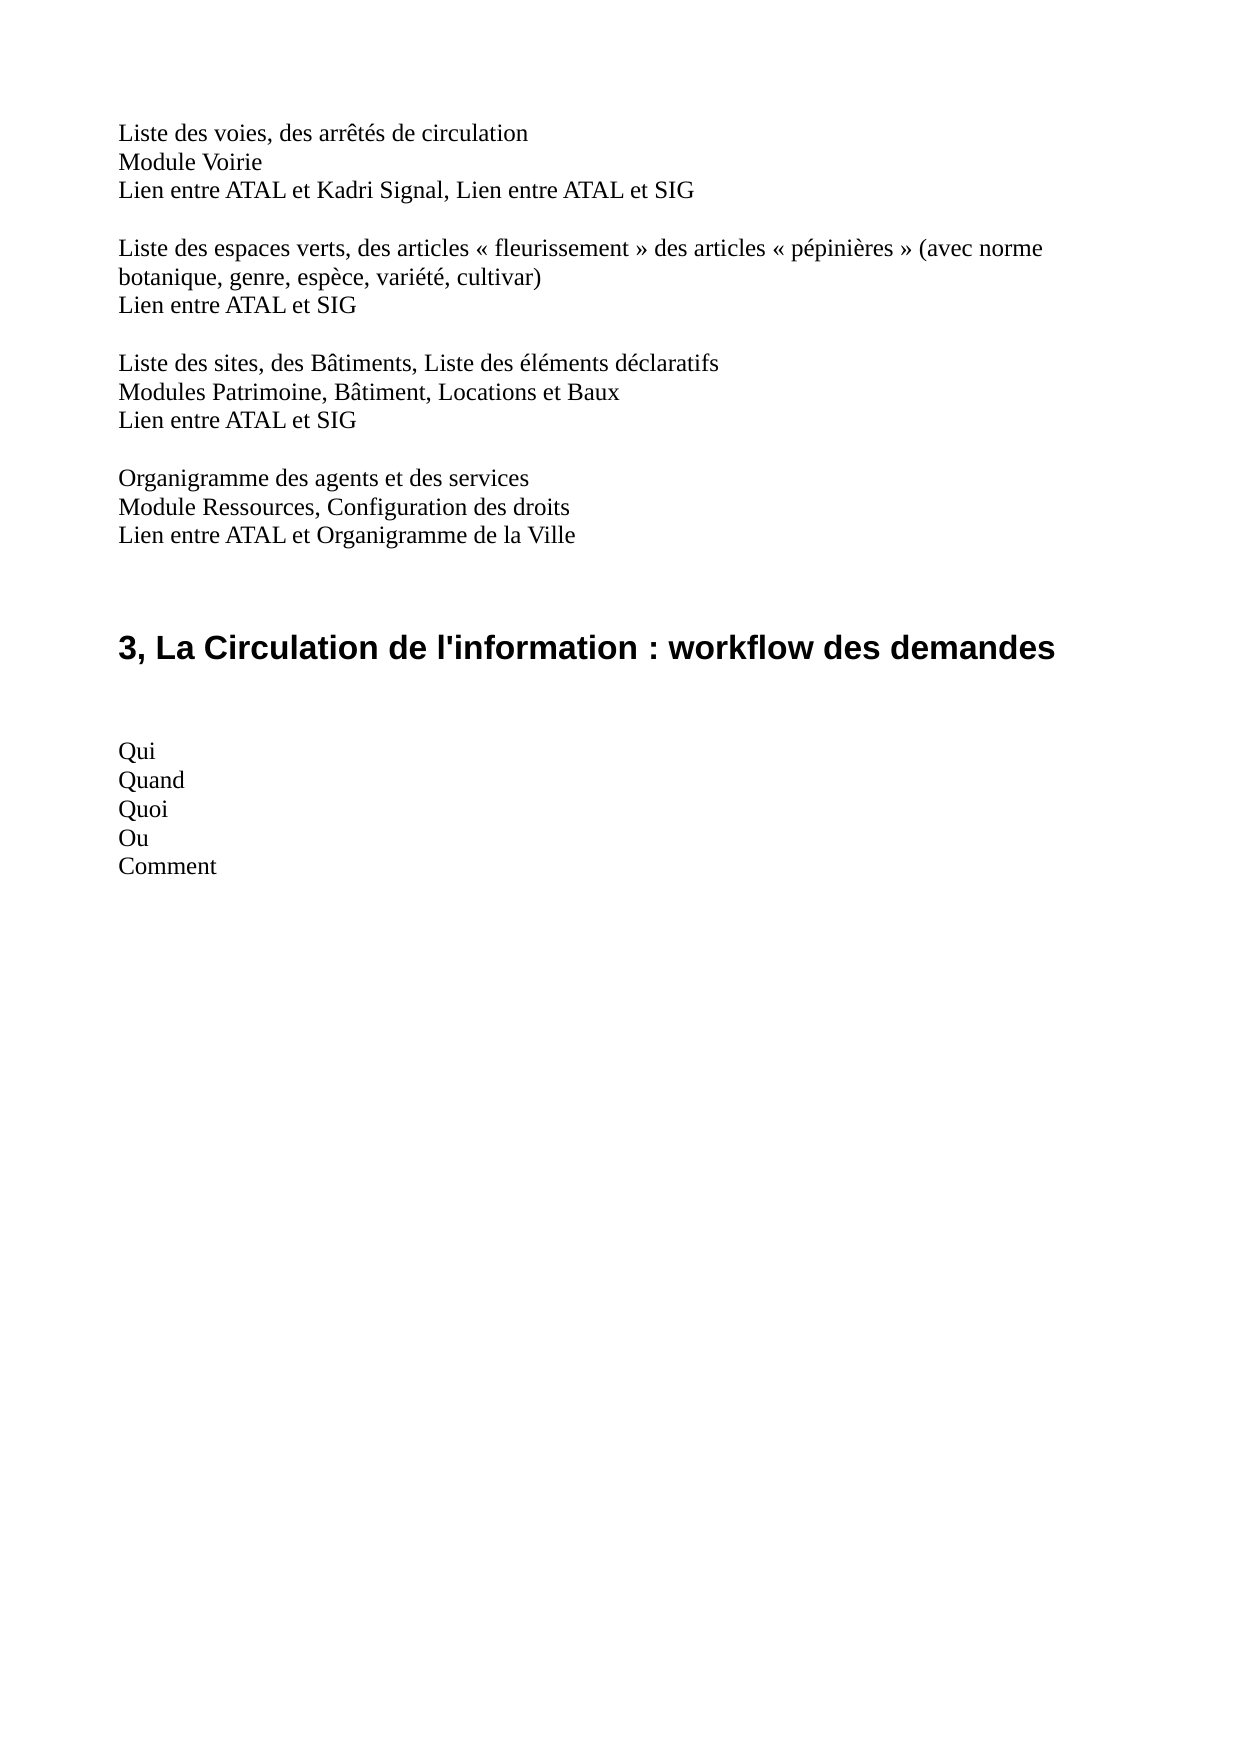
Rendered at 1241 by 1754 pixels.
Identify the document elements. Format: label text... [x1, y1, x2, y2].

text Liste des espaces verts, des articles « fleurissement » des articles « pépinières » (avec norme botanique, genre, espèce, variété, cultivar) [118, 233, 1122, 291]
text Comment [118, 851, 1122, 880]
text Qui [118, 736, 1122, 765]
text Lien entre ATAL et Kadri Signal, Lien entre ATAL et SIG [118, 176, 1122, 204]
text Quand [118, 765, 1122, 794]
text Lien entre ATAL et Organigramme de la Ville [118, 521, 1122, 549]
text Organigramme des agents et des services [118, 463, 1122, 492]
text Modules Patrimoine, Bâtiment, Locations et Baux [118, 377, 1122, 406]
subtitle 3, La Circulation de l'information : workflow des demandes [118, 628, 1122, 666]
text Lien entre ATAL et SIG [118, 406, 1122, 434]
text Quoi [118, 794, 1122, 823]
text Module Ressources, Configuration des droits [118, 492, 1122, 521]
text Liste des voies, des arrêtés de circulation [118, 118, 1122, 147]
text Module Voirie [118, 147, 1122, 176]
text Ou [118, 823, 1122, 851]
text Liste des sites, des Bâtiments, Liste des éléments déclaratifs [118, 348, 1122, 377]
text Lien entre ATAL et SIG [118, 291, 1122, 319]
